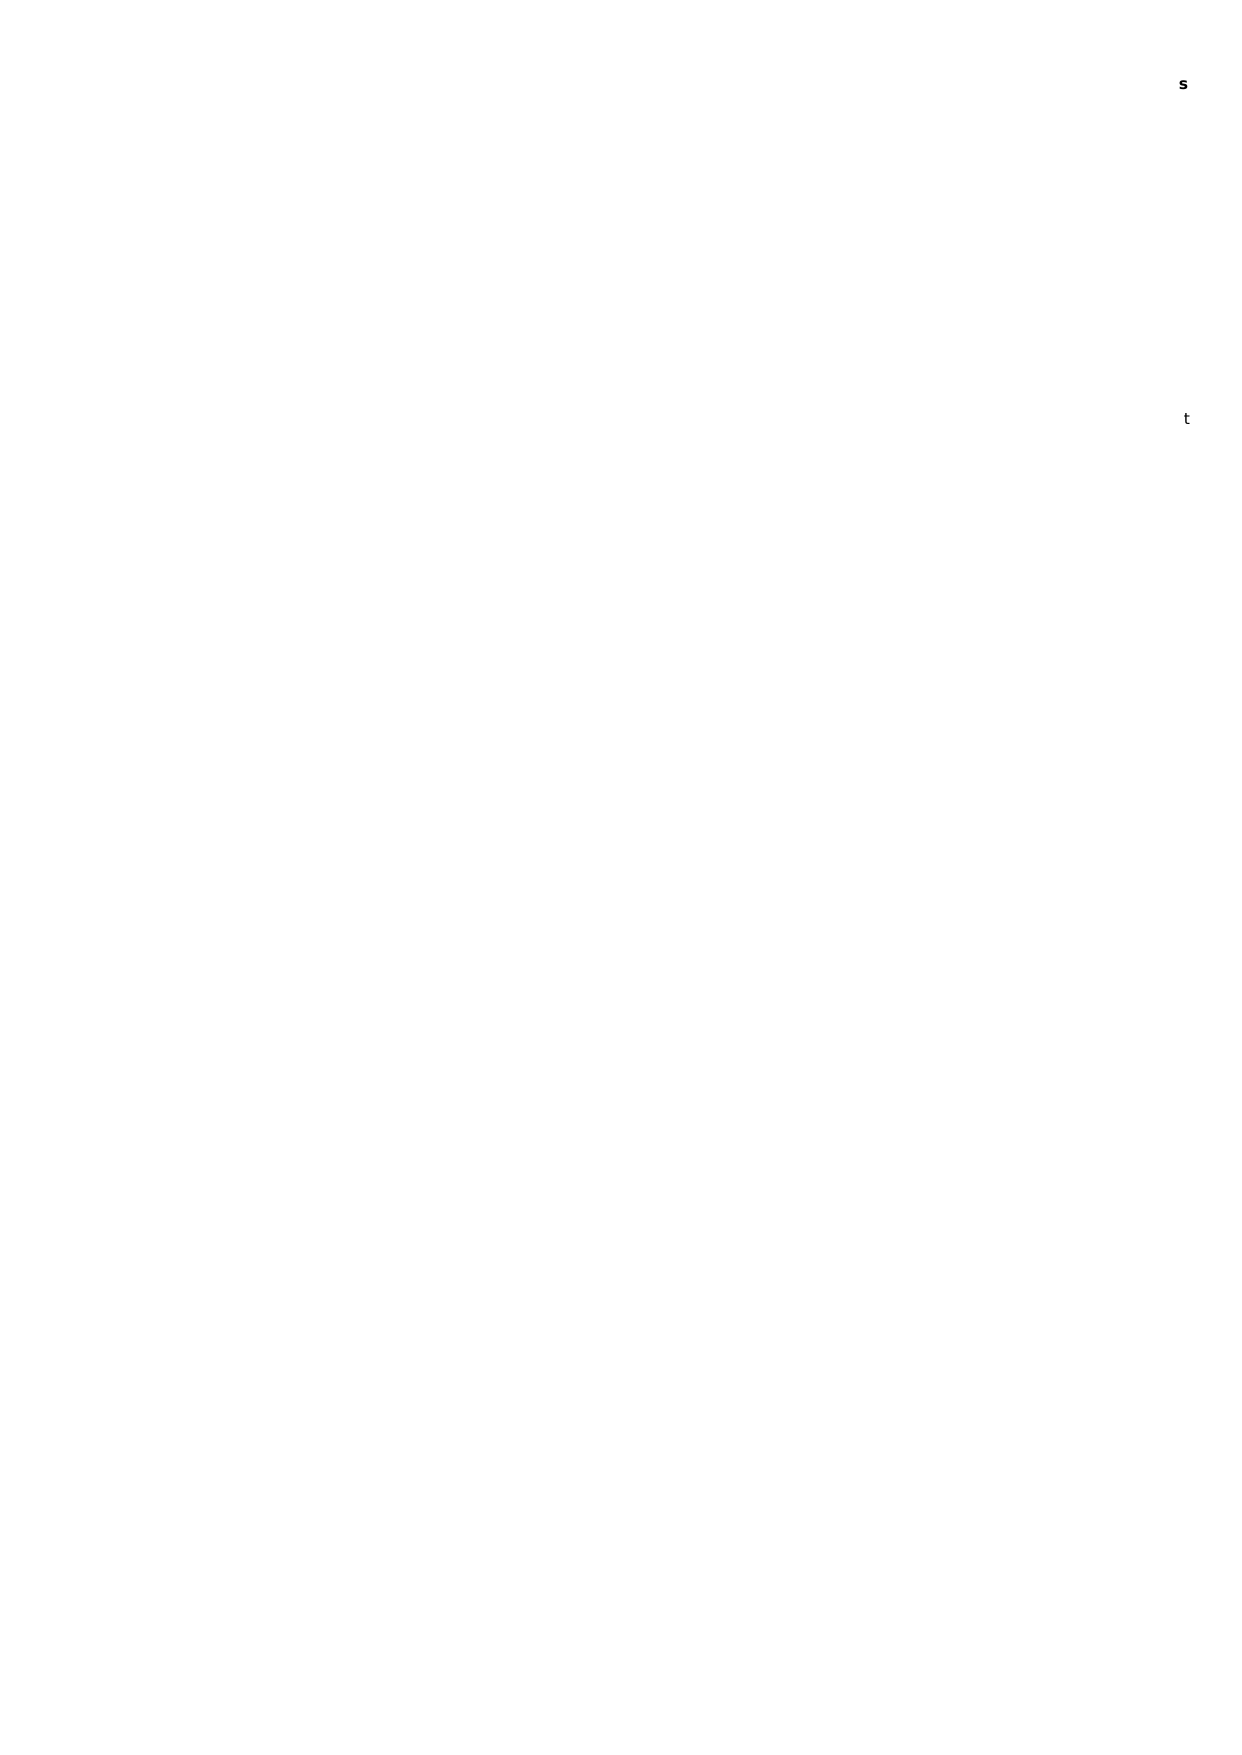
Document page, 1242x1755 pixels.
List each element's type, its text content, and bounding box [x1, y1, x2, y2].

text s [70, 75, 1188, 93]
text t [70, 410, 1190, 428]
